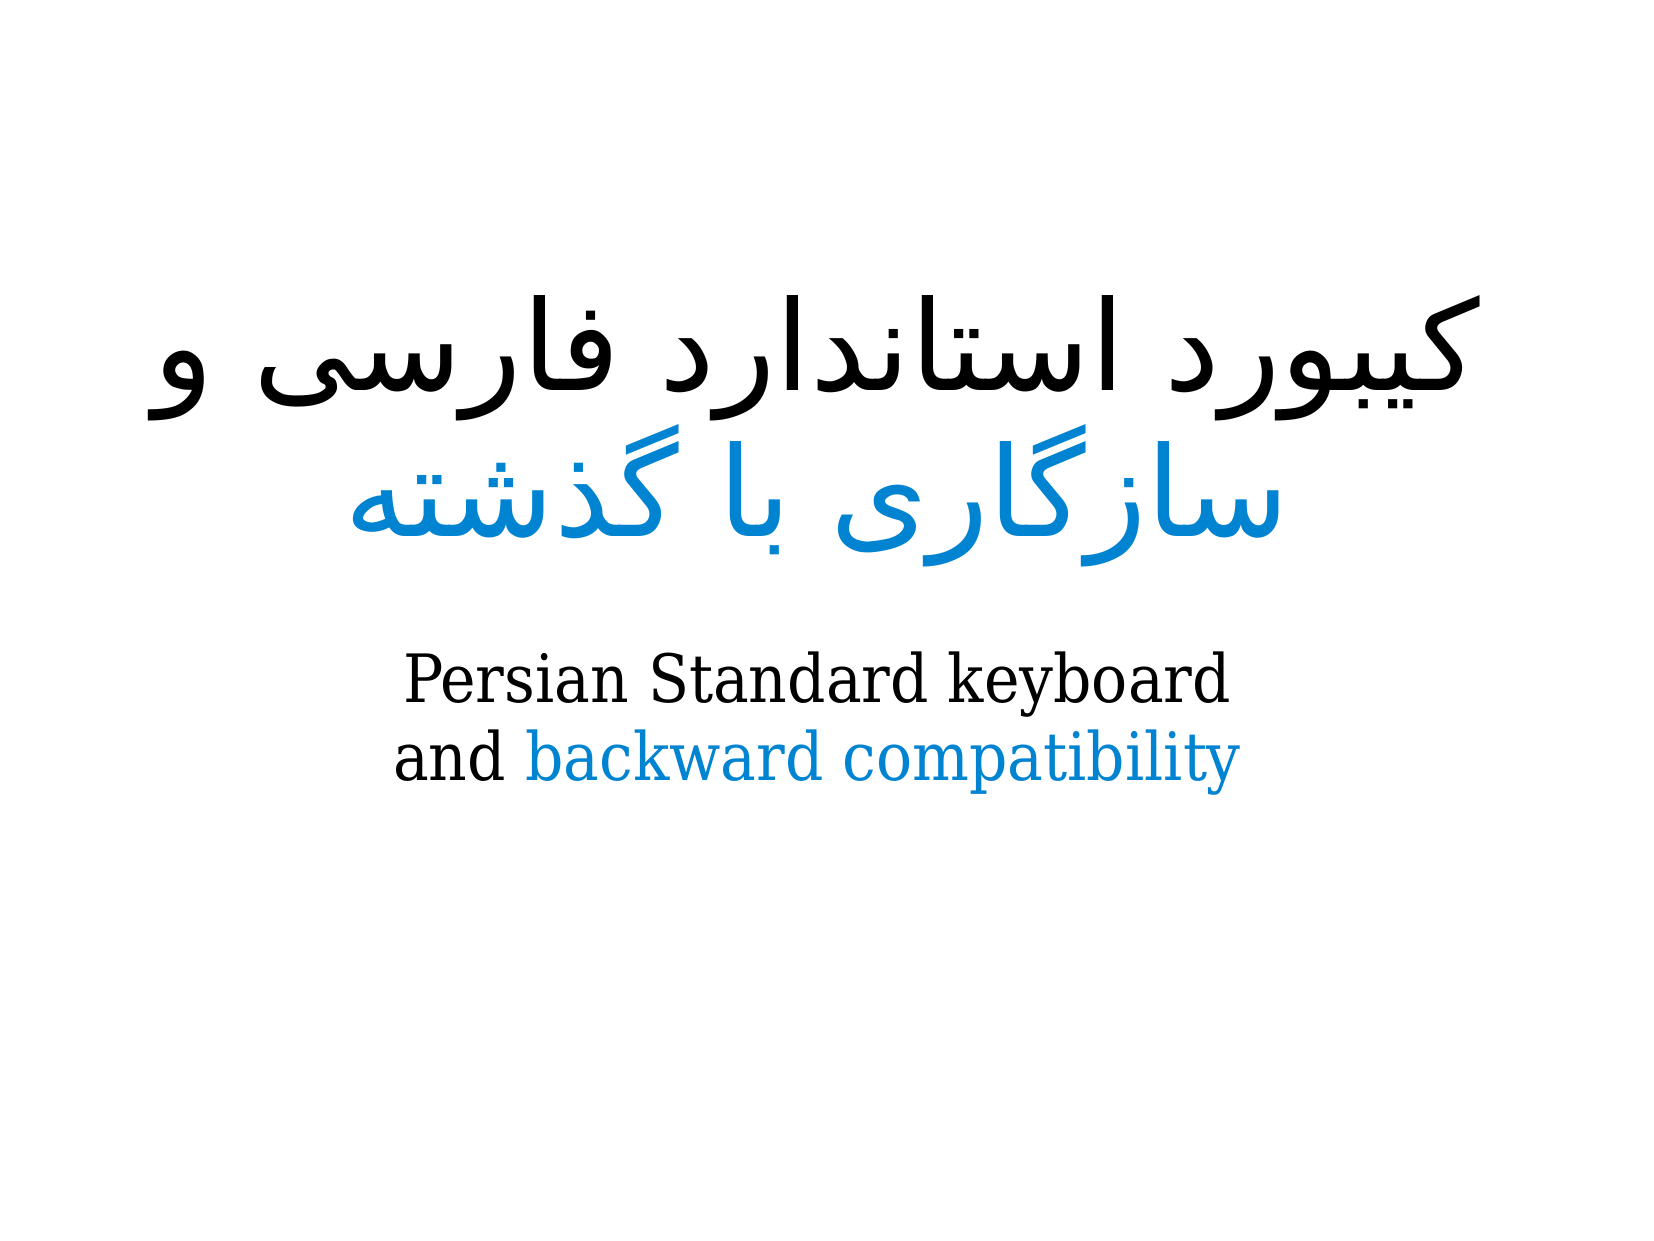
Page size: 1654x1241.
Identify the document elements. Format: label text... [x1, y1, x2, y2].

text_box کیبورد استاندارد فارسی و سازگاری با گذشته Persian Standard keyboard and backward compatibility [90, 304, 1546, 1166]
